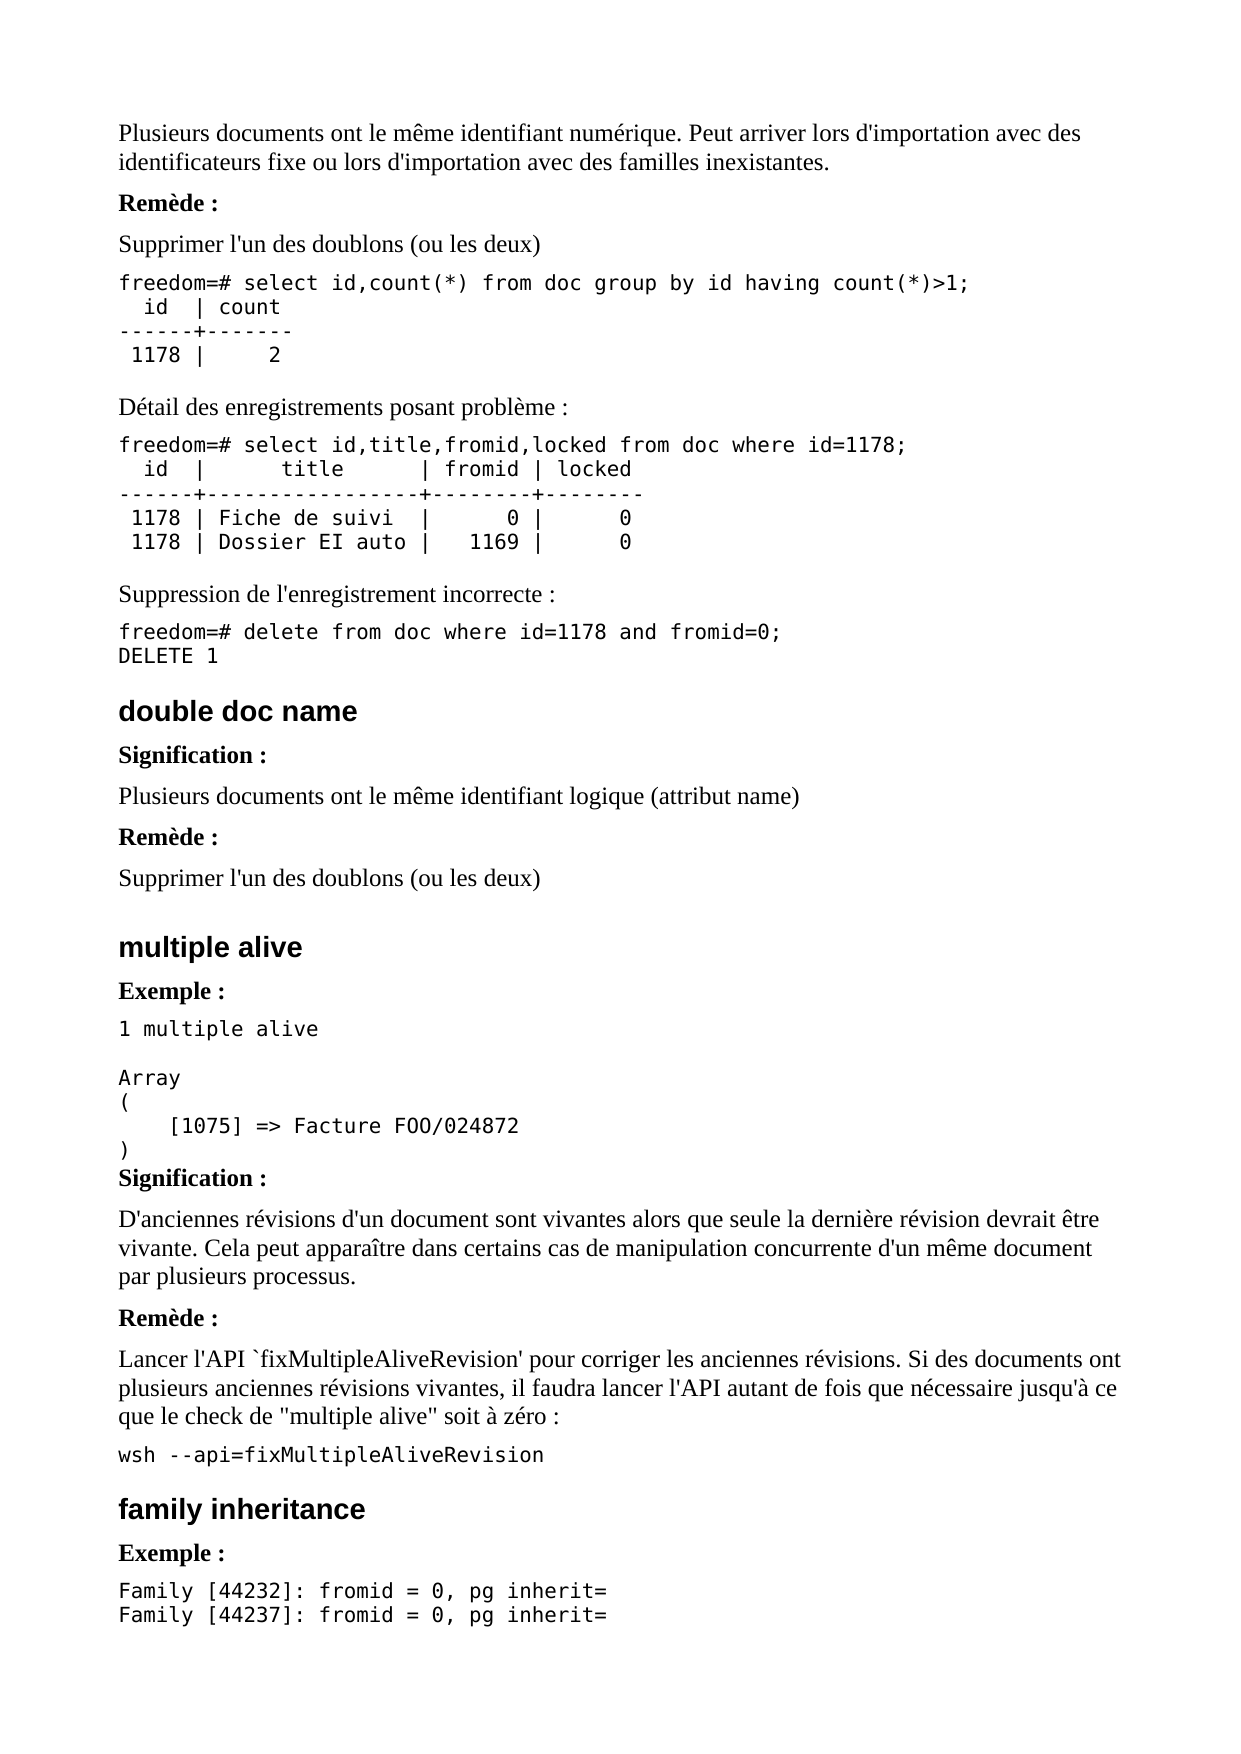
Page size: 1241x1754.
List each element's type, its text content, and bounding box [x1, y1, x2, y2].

text ) [118, 1138, 1122, 1163]
text Signification : [118, 1163, 1122, 1191]
text Lancer l'API `fixMultipleAliveRevision' pour corriger les anciennes révisions. Si des documents ont plusieurs anciennes révisions vivantes, il faudra lancer l'API autant de fois que nécessaire jusqu'à ce que le check de "multiple alive" soit à zéro : [118, 1344, 1122, 1430]
text Détail des enregistrements posant problème : [118, 392, 1122, 421]
text Supprimer l'un des doublons (ou les deux) [118, 229, 1122, 258]
text Exemple : [118, 1538, 1122, 1567]
text freedom=# select id,count(*) from doc group by id having count(*)>1; id | count ------+------- 1178 | 2 [118, 271, 1122, 392]
text wsh --api=fixMultipleAliveRevision [118, 1443, 1122, 1467]
text Signification : [118, 740, 1122, 768]
text ( [118, 1090, 1122, 1114]
subtitle double doc name [118, 694, 1122, 727]
text Exemple : [118, 976, 1122, 1004]
text Remède : [118, 188, 1122, 217]
text Suppression de l'enregistrement incorrecte : [118, 579, 1122, 608]
text Remède : [118, 822, 1122, 851]
text 1 multiple alive [118, 1017, 1122, 1041]
text Array [118, 1066, 1122, 1090]
text Plusieurs documents ont le même identifiant numérique. Peut arriver lors d'importation avec des identificateurs fixe ou lors d'importation avec des familles inexistantes. [118, 118, 1122, 176]
text Remède : [118, 1303, 1122, 1331]
text Family [44232]: fromid = 0, pg inherit= Family [44237]: fromid = 0, pg inherit= [118, 1579, 1122, 1628]
text [1075] => Facture FOO/024872 [118, 1114, 1122, 1138]
text Plusieurs documents ont le même identifiant logique (attribut name) [118, 781, 1122, 810]
text D'anciennes révisions d'un document sont vivantes alors que seule la dernière révision devrait être vivante. Cela peut apparaître dans certains cas de manipulation concurrente d'un même document par plusieurs processus. [118, 1204, 1122, 1290]
text freedom=# delete from doc where id=1178 and fromid=0; DELETE 1 [118, 620, 1122, 669]
subtitle family inheritance [118, 1492, 1122, 1525]
subtitle multiple alive [118, 930, 1122, 963]
text freedom=# select id,title,fromid,locked from doc where id=1178; id | title | fromid | locked ------+-----------------+--------+-------- 1178 | Fiche de suivi | 0 | 0 1178 | Dossier EI auto | 1169 | 0 [118, 433, 1122, 579]
text Supprimer l'un des doublons (ou les deux) [118, 863, 1122, 892]
